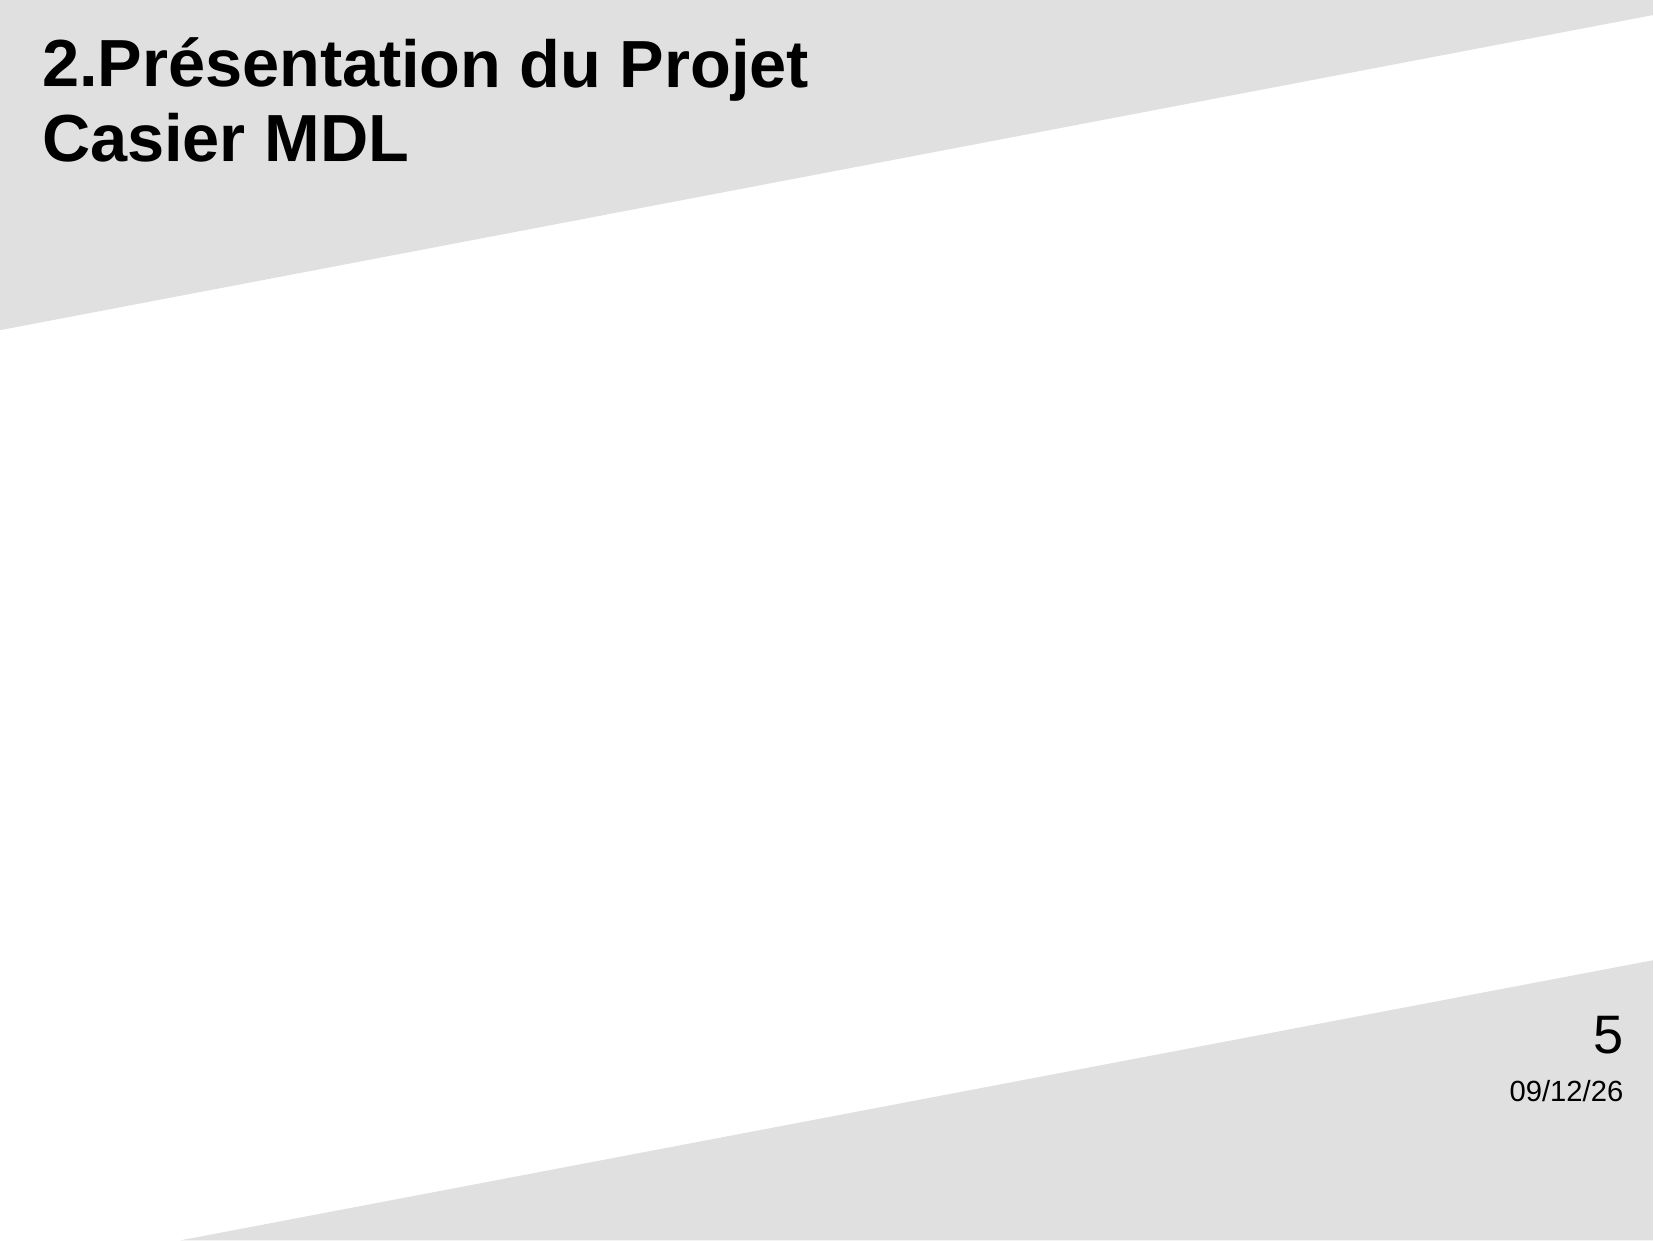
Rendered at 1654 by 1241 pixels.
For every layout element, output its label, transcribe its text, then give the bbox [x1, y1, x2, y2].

title 2.Présentation du Projet Casier MDL [42, 0, 1560, 206]
